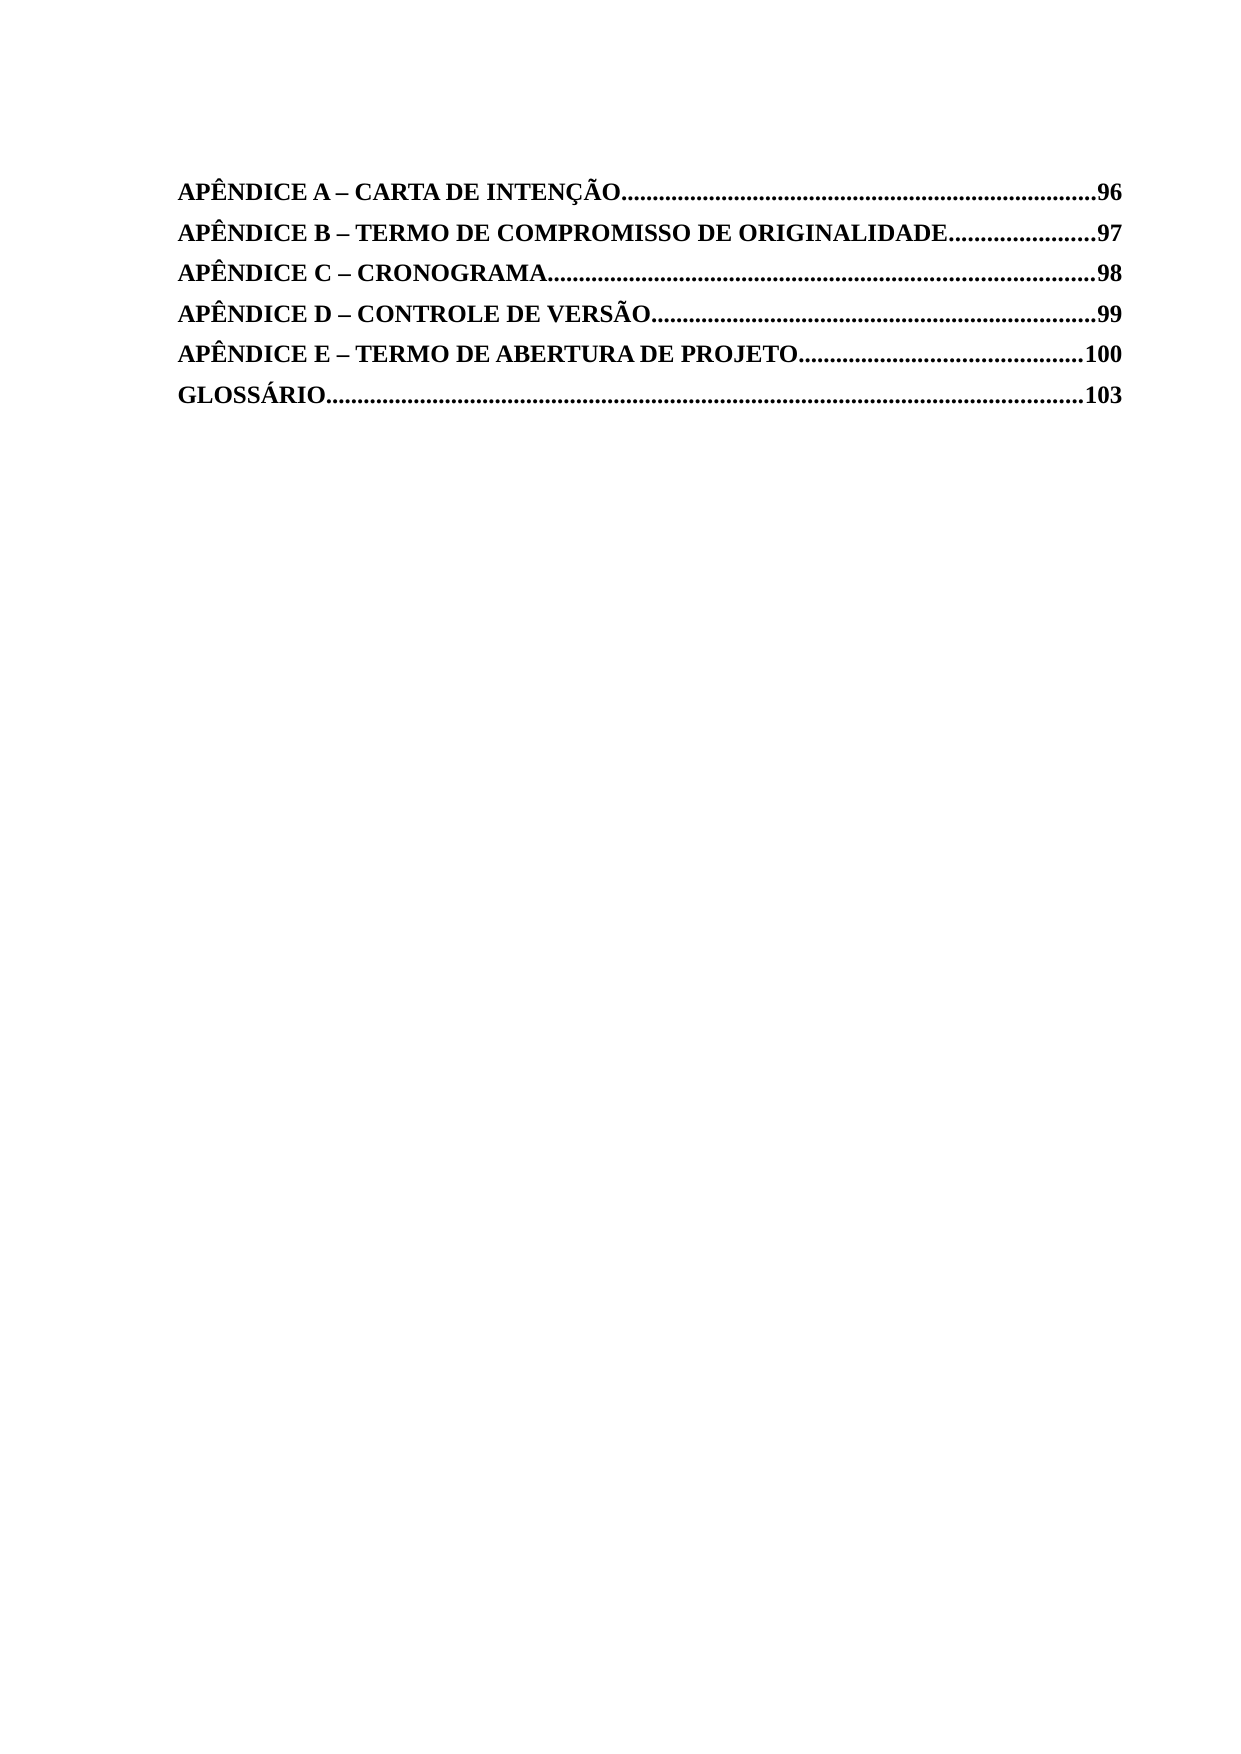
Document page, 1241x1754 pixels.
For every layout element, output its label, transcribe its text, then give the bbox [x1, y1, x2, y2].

text APÊNDICE D – CONTROLE DE VERSÃO 99 [177, 299, 1122, 327]
text Apêndice e – termo de abertura de projeto 100 [177, 339, 1122, 368]
text APÊNDICE B – TERMO DE COMPROMISSO DE ORIGINALIDADE 97 [177, 218, 1122, 246]
text Glossário 103 [177, 380, 1122, 408]
text APÊNDICE A – CARTA DE INTENÇÃO 96 [177, 177, 1122, 206]
text APÊNDICE C – CRONOGRAMA 98 [177, 258, 1122, 287]
